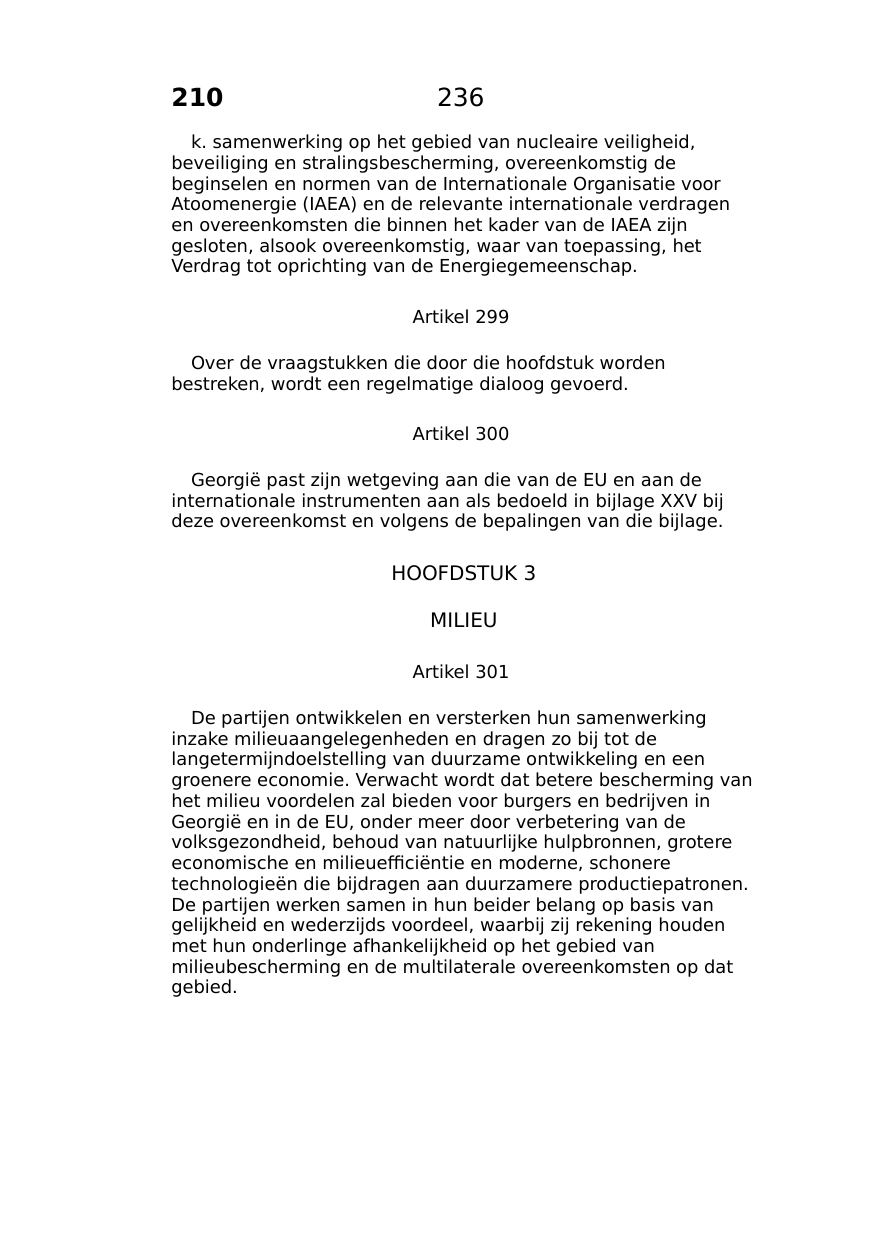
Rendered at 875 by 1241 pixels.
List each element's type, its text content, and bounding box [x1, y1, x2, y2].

text Over de vraagstukken die door die hoofdstuk worden bestreken, wordt een regelmatige dialoog gevoerd. [171, 353, 756, 394]
subtitle Artikel 299 [171, 307, 756, 328]
text Georgië past zijn wetgeving aan die van de EU en aan de internationale instrumenten aan als bedoeld in bijlage XXV bij deze overeenkomst en volgens de bepalingen van die bijlage. [171, 470, 756, 532]
subtitle HOOFDSTUK 3 MILIEU [171, 562, 756, 632]
subtitle Artikel 300 [171, 424, 756, 445]
subtitle Artikel 301 [171, 662, 756, 683]
text k. samenwerking op het gebied van nucleaire veiligheid, beveiliging en stralingsbescherming, overeenkomstig de beginselen en normen van de Internationale Organisatie voor Atoomenergie (IAEA) en de relevante internationale verdragen en overeenkomsten die binnen het kader van de IAEA zijn gesloten, alsook overeenkomstig, waar van toepassing, het Verdrag tot oprichting van de Energiegemeenschap. [171, 132, 756, 277]
text De partijen ontwikkelen en versterken hun samenwerking inzake milieuaangelegenheden en dragen zo bij tot de langetermijndoelstelling van duurzame ontwikkeling en een groenere economie. Verwacht wordt dat betere bescherming van het milieu voordelen zal bieden voor burgers en bedrijven in Georgië en in de EU, onder meer door verbetering van de volksgezondheid, behoud van natuurlijke hulpbronnen, grotere economische en milieuefficiëntie en moderne, schonere technologieën die bijdragen aan duurzamere productiepatronen. De partijen werken samen in hun beider belang op basis van gelijkheid en wederzijds voordeel, waarbij zij rekening houden met hun onderlinge afhankelijkheid op het gebied van milieubescherming en de multilaterale overeenkomsten op dat gebied. [171, 708, 756, 998]
